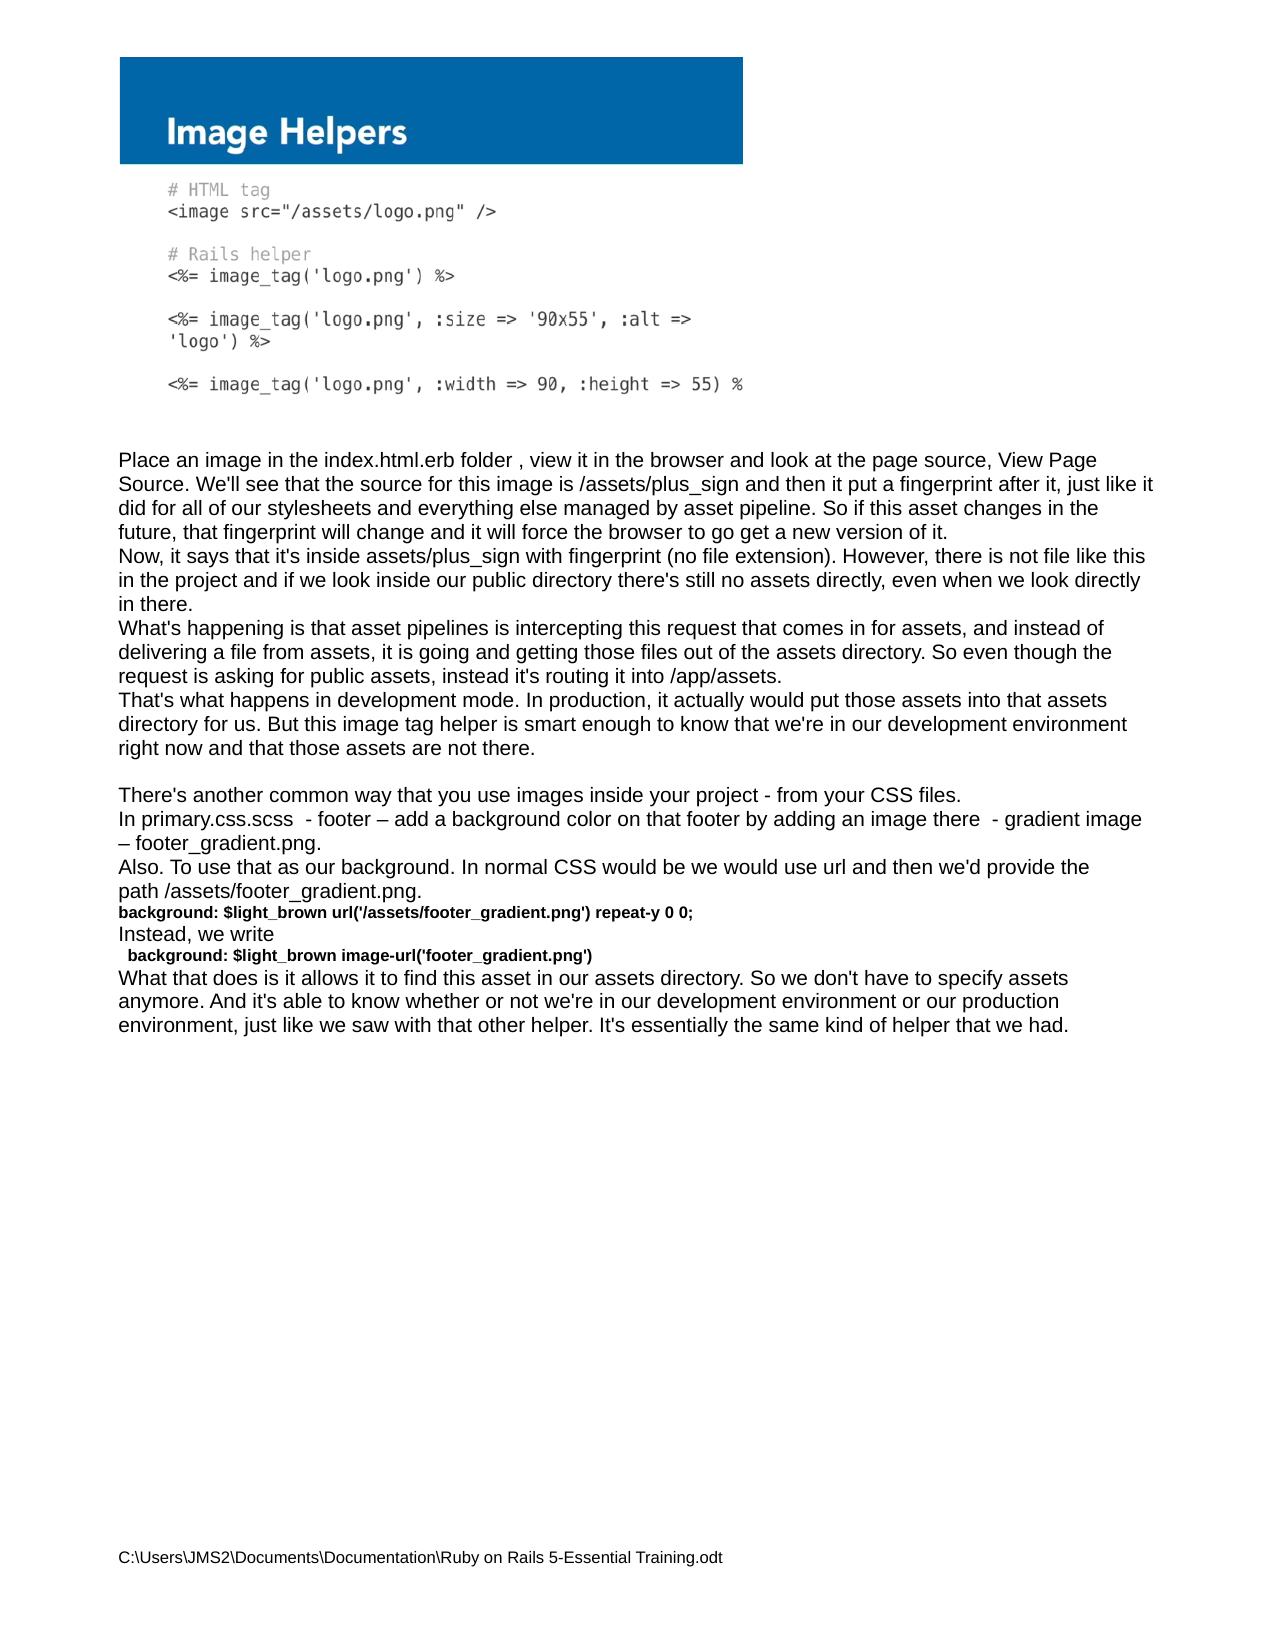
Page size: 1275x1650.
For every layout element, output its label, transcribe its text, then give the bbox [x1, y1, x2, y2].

text There's another common way that you use images inside your project - from your CSS files. [118, 783, 1157, 807]
text Instead, we write [118, 922, 1157, 946]
picture [179, 46, 743, 162]
text That's what happens in development mode. In production, it actually would put those assets into that assets directory for us. But this image tag helper is smart enough to know that we're in our development environment right now and that those assets are not there. [118, 687, 1157, 759]
subtitle background: $light_brown image-url('footer_gradient.png') [118, 946, 1157, 965]
subtitle background: $light_brown url('/assets/footer_gradient.png') repeat-y 0 0; [118, 903, 1157, 922]
text Also. To use that as our background. In normal CSS would be we would use url and then we'd provide the path /assets/footer_gradient.png. [118, 855, 1157, 903]
picture [179, 165, 743, 448]
text In primary.css.scss - footer – add a background color on that footer by adding an image there - gradient image – footer_gradient.png. [118, 807, 1157, 855]
text Place an image in the index.html.erb folder , view it in the browser and look at the page source, View Page Source. We'll see that the source for this image is /assets/plus_sign and then it put a fingerprint after it, just like it did for all of our stylesheets and everything else managed by asset pipeline. So if this asset changes in the future, that fingerprint will change and it will force the browser to go get a new version of it. [118, 47, 1157, 544]
text What's happening is that asset pipelines is intercepting this request that comes in for assets, and instead of delivering a file from assets, it is going and getting those files out of the assets directory. So even though the request is asking for public assets, instead it's routing it into /app/assets. [118, 616, 1157, 687]
text What that does is it allows it to find this asset in our assets directory. So we don't have to specify assets anymore. And it's able to know whether or not we're in our development environment or our production environment, just like we saw with that other helper. It's essentially the same kind of helper that we had. [118, 965, 1157, 1037]
text Now, it says that it's inside assets/plus_sign with fingerprint (no file extension). However, there is not file like this in the project and if we look inside our public directory there's still no assets directly, even when we look directly in there. [118, 544, 1157, 616]
